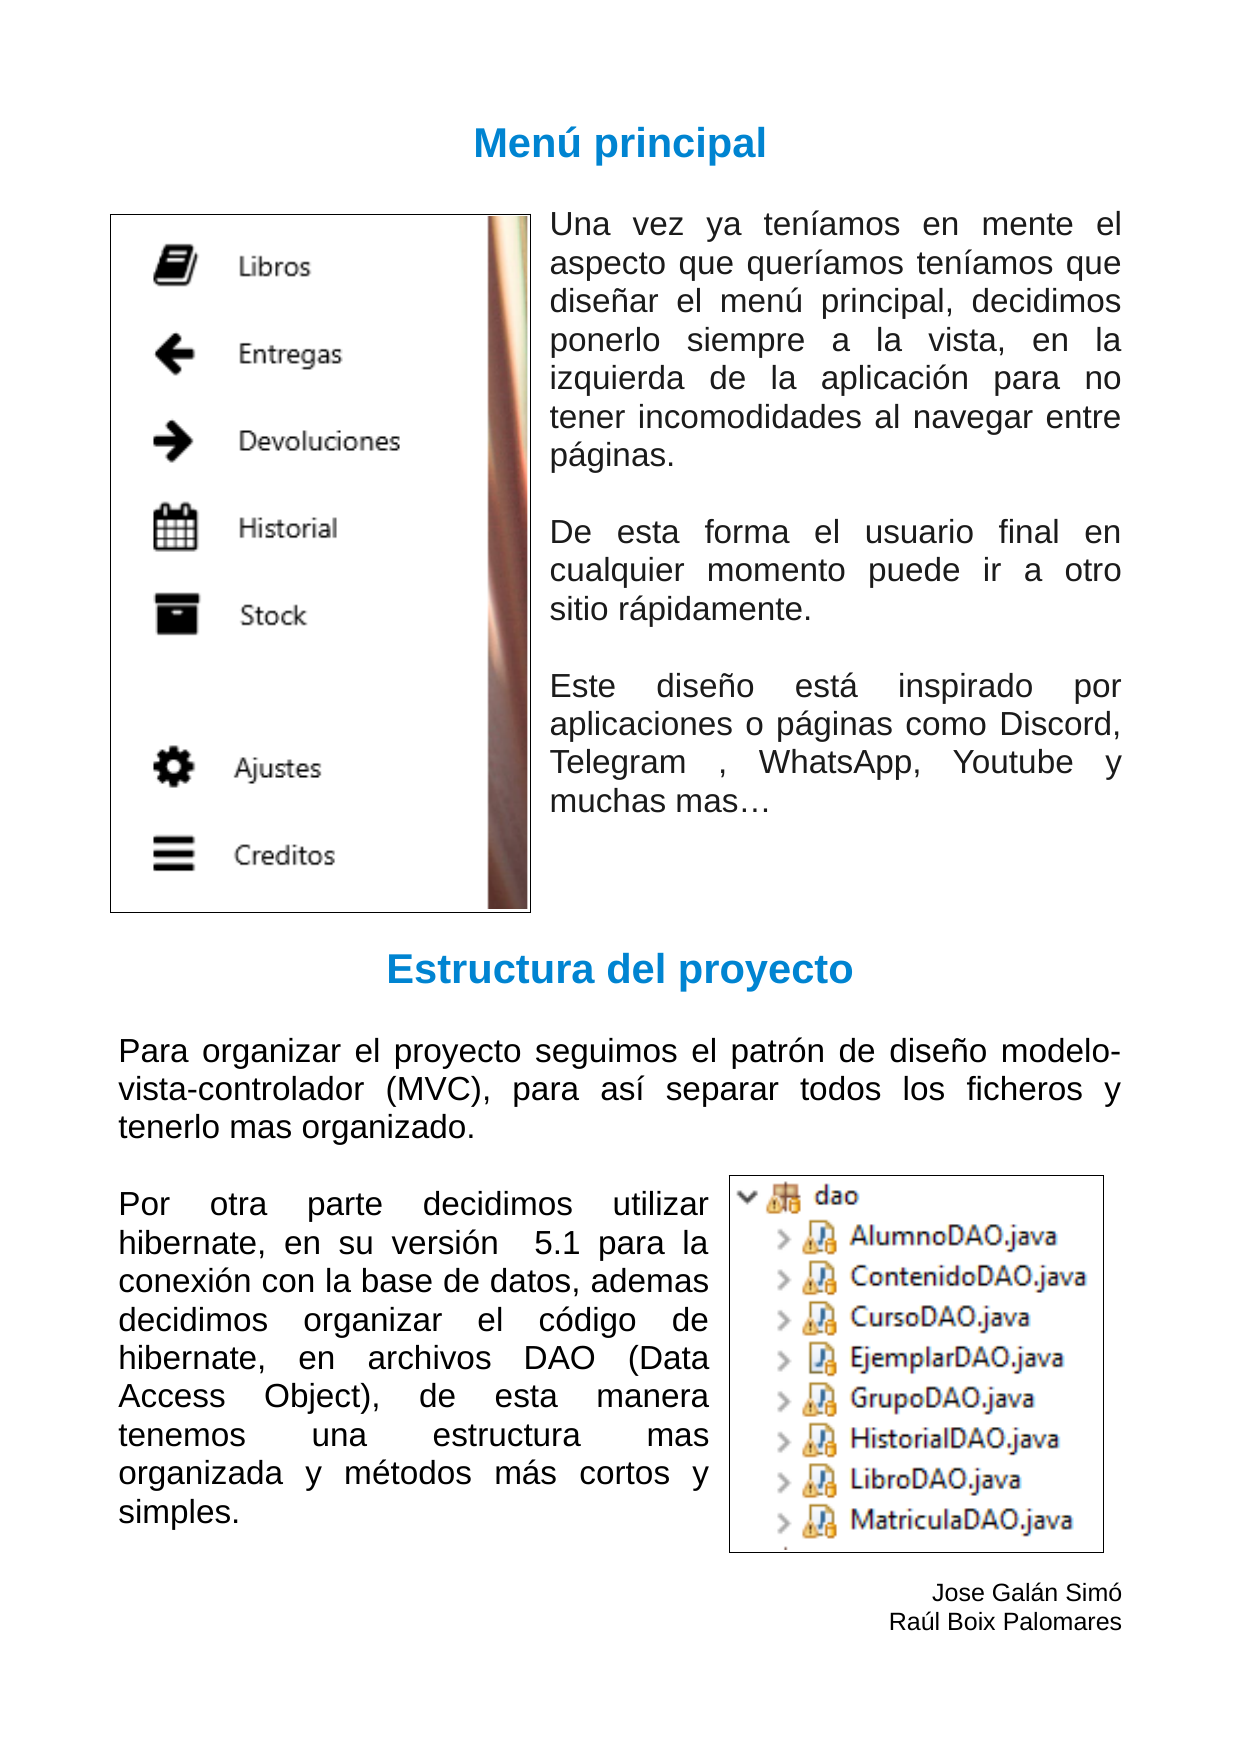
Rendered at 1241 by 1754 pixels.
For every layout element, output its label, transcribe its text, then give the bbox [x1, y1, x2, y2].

text Por otra parte decidimos utilizar hibernate, en su versión 5.1 para la conexión con la base de datos, ademas decidimos organizar el código de hibernate, en archivos DAO (Data Access Object), de esta manera tenemos una estructura mas organizada y métodos más cortos y simples. [118, 1184, 728, 1530]
text De esta forma el usuario final en cualquier momento puede ir a otro sitio rápidamente. [531, 512, 1122, 627]
text [125, 512, 527, 627]
text Una vez ya teníamos en mente el aspecto que queríamos teníamos que diseñar el menú principal, decidimos ponerlo siempre a la vista, en la izquierda de la aplicación para no tener incomodidades al navegar entre páginas. [110, 204, 1122, 473]
text Para organizar el proyecto seguimos el patrón de diseño modelo-vista-controlador (MVC), para así separar todos los ficheros y tenerlo mas organizado. [118, 1031, 1122, 1146]
picture [112, 216, 125, 909]
text Este diseño está inspirado por aplicaciones o páginas como Discord, Telegram , WhatsApp, Youtube y muchas mas… [531, 666, 1122, 819]
text Estructura del proyecto [118, 944, 1122, 992]
text [111, 215, 530, 912]
text [125, 666, 527, 819]
text [1104, 1184, 1122, 1530]
text Menú principal [118, 118, 1122, 166]
picture [731, 1178, 1101, 1550]
